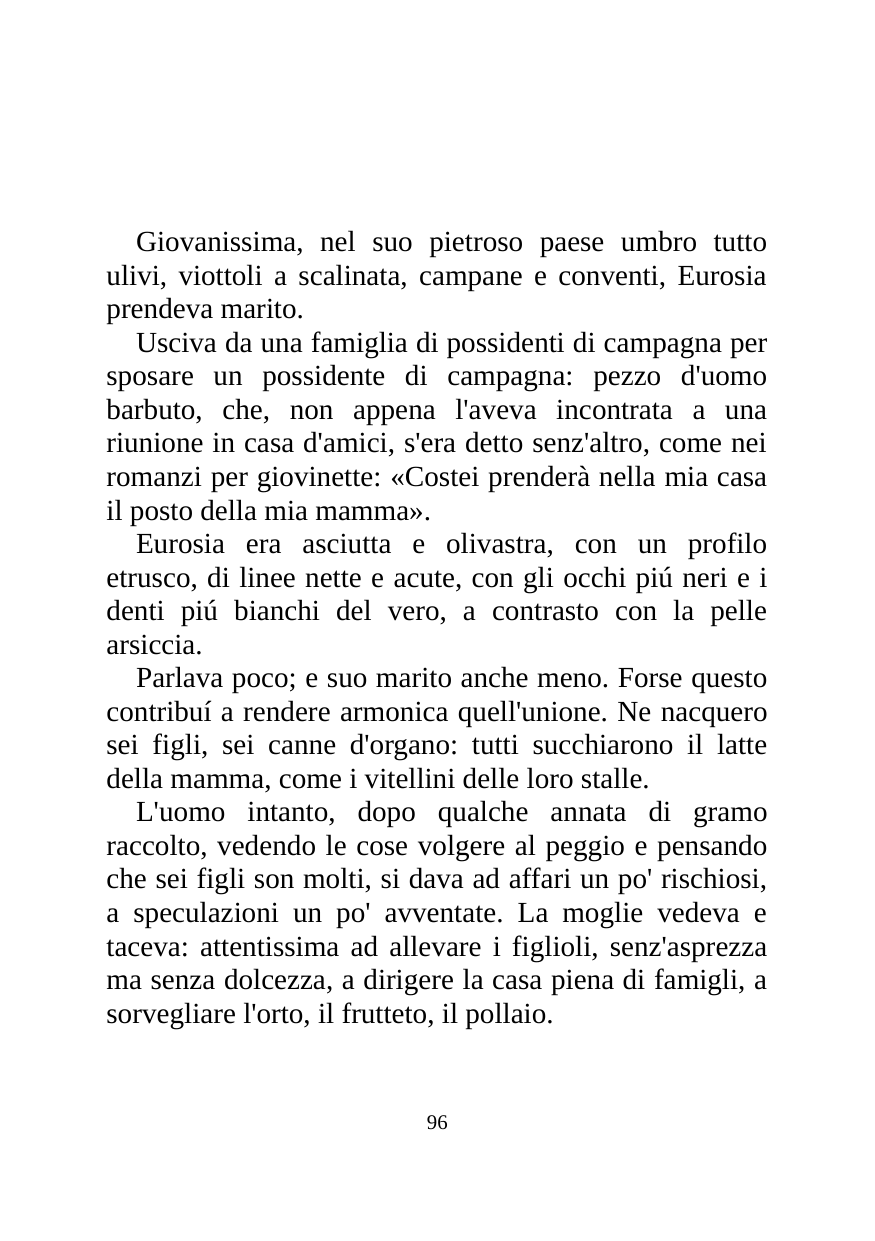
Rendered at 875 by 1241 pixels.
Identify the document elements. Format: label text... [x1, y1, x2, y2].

text Eurosia era asciutta e olivastra, con un profilo etrusco, di linee nette e acute, con gli occhi piú neri e i denti piú bianchi del vero, a contrasto con la pelle arsiccia. [106, 526, 768, 660]
text Parlava poco; e suo marito anche meno. Forse questo contribuí a rendere armonica quell'unione. Ne nacquero sei figli, sei canne d'organo: tutti succhiarono il latte della mamma, come i vitellini delle loro stalle. [106, 660, 768, 794]
text Giovanissima, nel suo pietroso paese umbro tutto ulivi, viottoli a scalinata, campane e conventi, Eurosia prendeva marito. [106, 224, 768, 325]
text L'uomo intanto, dopo qualche annata di gramo raccolto, vedendo le cose volgere al peggio e pensando che sei figli son molti, si dava ad affari un po' rischiosi, a speculazioni un po' avventate. La moglie vedeva e taceva: attentissima ad allevare i figlioli, senz'asprezza ma senza dolcezza, a dirigere la casa piena di famigli, a sorvegliare l'orto, il frutteto, il pollaio. [106, 794, 768, 1029]
text Usciva da una famiglia di possidenti di campagna per sposare un possidente di campagna: pezzo d'uomo barbuto, che, non appena l'aveva incontrata a una riunione in casa d'amici, s'era detto senz'altro, come nei romanzi per giovinette: «Costei prenderà nella mia casa il posto della mia mamma». [106, 325, 768, 526]
